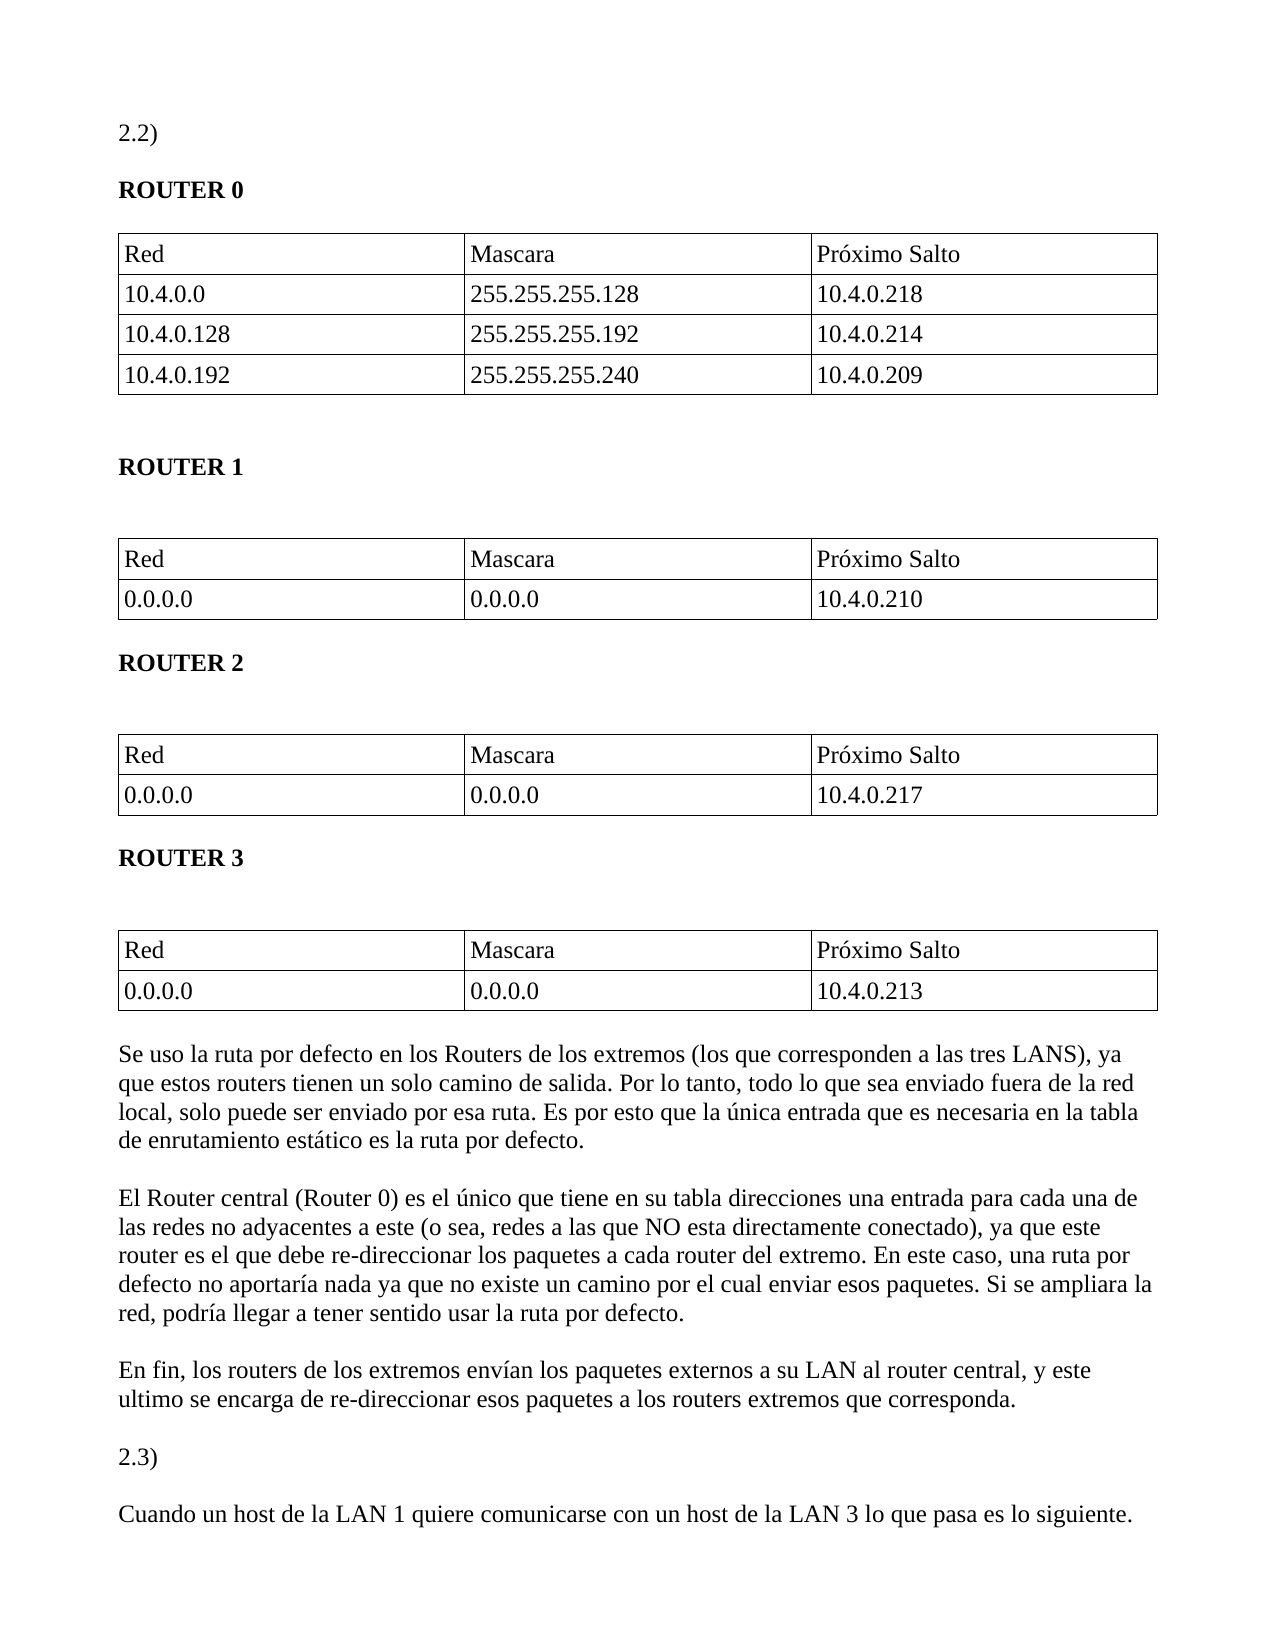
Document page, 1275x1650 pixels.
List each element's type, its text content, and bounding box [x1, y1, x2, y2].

table_cell 10.4.0.214 [812, 315, 1157, 354]
table_cell 10.4.0.0 [119, 275, 464, 314]
table_header Próximo Salto [812, 931, 1157, 970]
table_cell 255.255.255.128 [465, 275, 811, 314]
table_header Red [119, 539, 464, 578]
table_header Mascara [465, 539, 811, 578]
table_header Mascara [465, 931, 811, 970]
text ROUTER 1 [118, 452, 1157, 481]
table_cell 10.4.0.210 [812, 580, 1157, 619]
table_cell 10.4.0.209 [812, 355, 1157, 394]
table_cell 255.255.255.192 [465, 315, 811, 354]
table_header Próximo Salto [812, 234, 1157, 273]
text ROUTER 0 [118, 176, 1157, 204]
table_header Red [119, 234, 464, 273]
table_cell 10.4.0.218 [812, 275, 1157, 314]
text En fin, los routers de los extremos envían los paquetes externos a su LAN al router central, y este ultimo se encarga de re-direccionar esos paquetes a los routers extremos que corresponda. [118, 1355, 1157, 1413]
table_header Red [119, 931, 464, 970]
table_header Red [119, 735, 464, 774]
table_cell 0.0.0.0 [465, 580, 811, 619]
table_cell 10.4.0.128 [119, 315, 464, 354]
table_cell 0.0.0.0 [465, 775, 811, 814]
table_cell 255.255.255.240 [465, 355, 811, 394]
table_cell 0.0.0.0 [465, 971, 811, 1010]
table_cell 0.0.0.0 [119, 580, 464, 619]
table_cell 10.4.0.217 [812, 775, 1157, 814]
table_header Próximo Salto [812, 539, 1157, 578]
text 2.2) [118, 118, 1157, 147]
text El Router central (Router 0) es el único que tiene en su tabla direcciones una entrada para cada una de las redes no adyacentes a este (o sea, redes a las que NO esta directamente conectado), ya que este router es el que debe re-direccionar los paquetes a cada router del extremo. En este caso, una ruta por defecto no aportaría nada ya que no existe un camino por el cual enviar esos paquetes. Si se ampliara la red, podría llegar a tener sentido usar la ruta por defecto. [118, 1183, 1157, 1327]
text 2.3) [118, 1442, 1157, 1470]
table_cell 10.4.0.192 [119, 355, 464, 394]
table_header Mascara [465, 234, 811, 273]
table_cell 0.0.0.0 [119, 971, 464, 1010]
table_header Mascara [465, 735, 811, 774]
table_cell 0.0.0.0 [119, 775, 464, 814]
text Cuando un host de la LAN 1 quiere comunicarse con un host de la LAN 3 lo que pasa es lo siguiente. [118, 1499, 1157, 1528]
text ROUTER 3 [118, 843, 1157, 872]
table_cell 10.4.0.213 [812, 971, 1157, 1010]
text Se uso la ruta por defecto en los Routers de los extremos (los que corresponden a las tres LANS), ya que estos routers tienen un solo camino de salida. Por lo tanto, todo lo que sea enviado fuera de la red local, solo puede ser enviado por esa ruta. Es por esto que la única entrada que es necesaria en la tabla de enrutamiento estático es la ruta por defecto. [118, 1039, 1157, 1154]
text ROUTER 2 [118, 648, 1157, 676]
table_header Próximo Salto [812, 735, 1157, 774]
